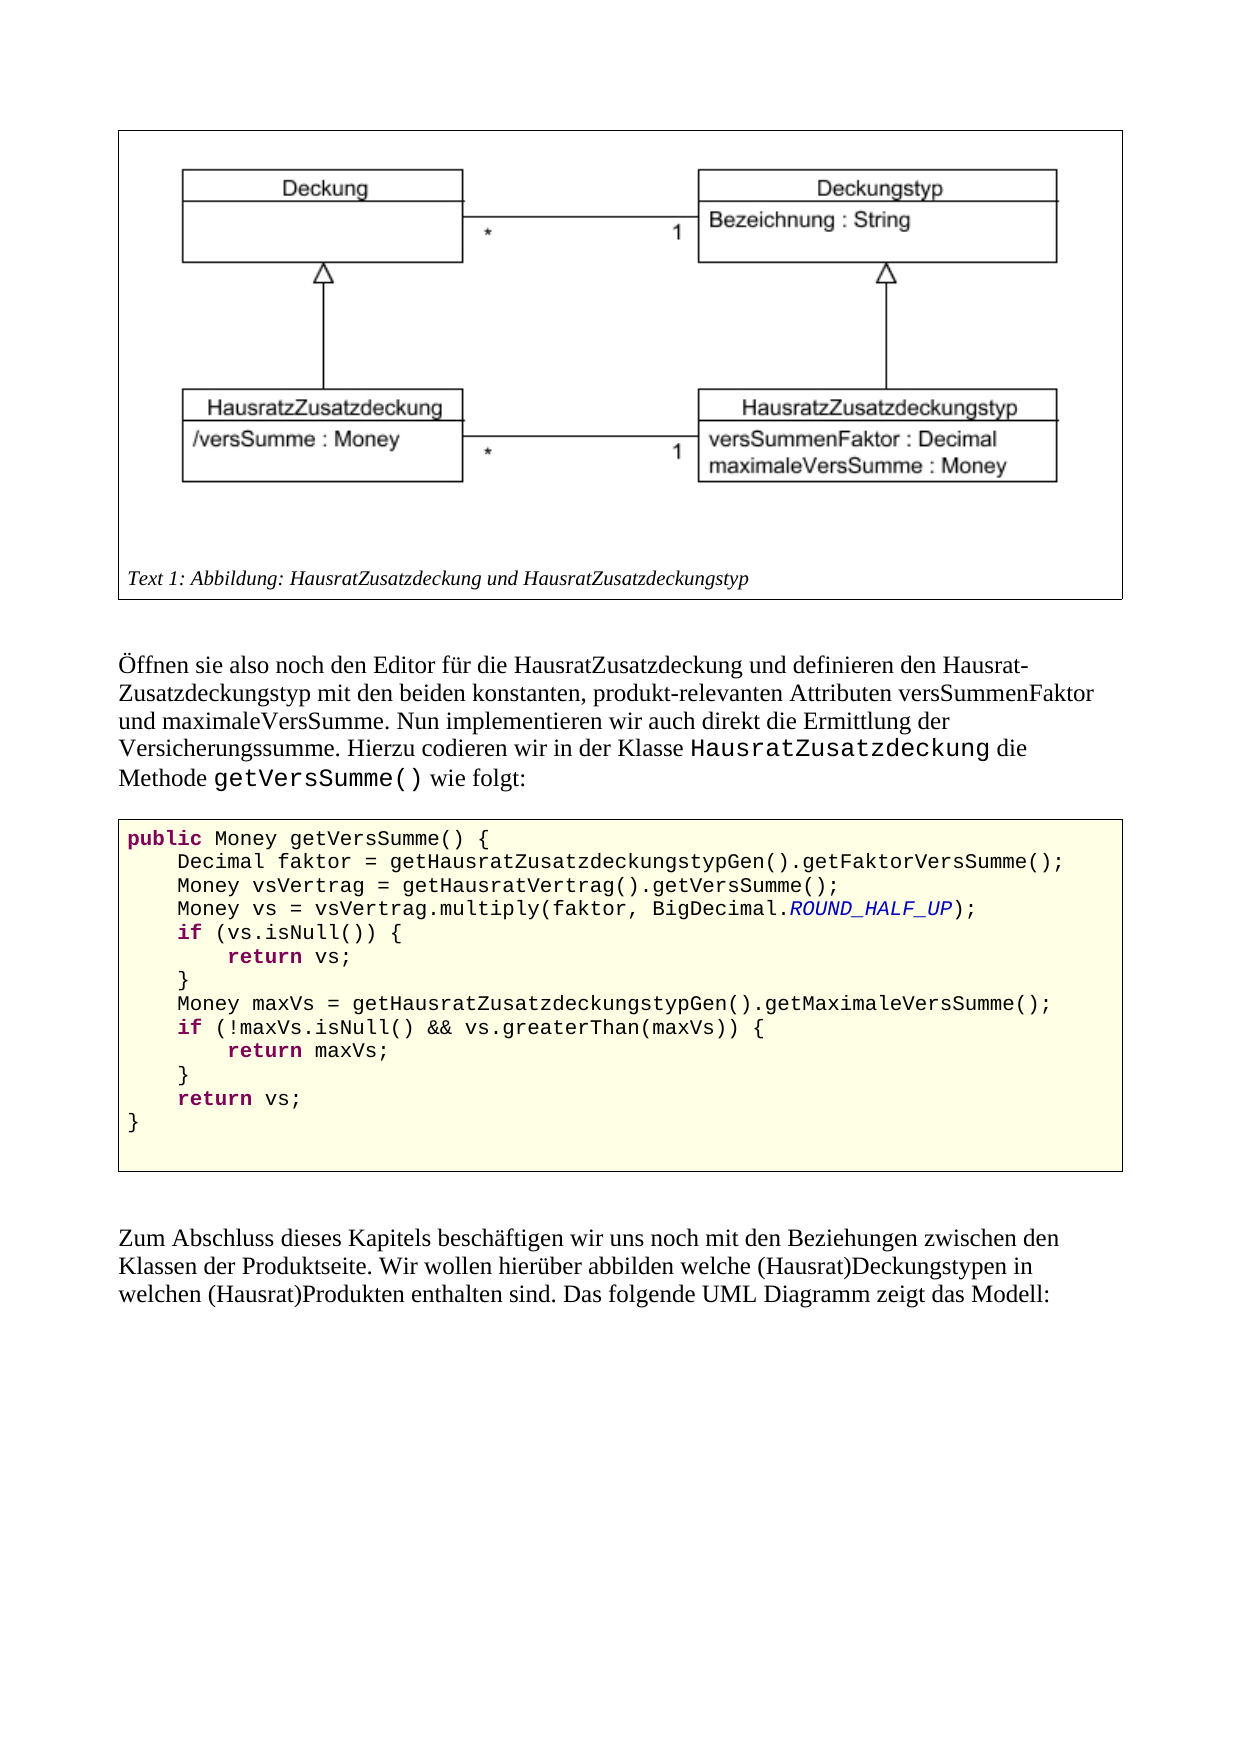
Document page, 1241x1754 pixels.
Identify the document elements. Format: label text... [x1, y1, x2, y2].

text Decimal faktor = getHausratZusatzdeckungstypGen().getFaktorVersSumme(); [127, 851, 1113, 875]
text Öffnen sie also noch den Editor für die HausratZusatzdeckung und definieren den Hausrat-Zusatzdeckungstyp mit den beiden konstanten, produkt-relevanten Attributen versSummenFaktor und maximaleVersSumme. Nun implementieren wir auch direkt die Ermittlung der Versicherungssumme. Hierzu codieren wir in der Klasse HausratZusatzdeckung die Methode getVersSumme() wie folgt: [118, 651, 1122, 794]
text } [127, 969, 1113, 993]
text } [127, 1064, 1113, 1088]
text Text 1: Abbildung: HausratZusatzdeckung und HausratZusatzdeckungstyp [127, 567, 1113, 590]
text Money vs = vsVertrag.multiply(faktor, BigDecimal.ROUND_HALF_UP); [127, 898, 1113, 922]
text Money maxVs = getHausratZusatzdeckungstypGen().getMaximaleVersSumme(); [127, 993, 1113, 1017]
text Zum Abschluss dieses Kapitels beschäftigen wir uns noch mit den Beziehungen zwischen den Klassen der Produktseite. Wir wollen hierüber abbilden welche (Hausrat)Deckungstypen in welchen (Hausrat)Produkten enthalten sind. Das folgende UML Diagramm zeigt das Modell: [118, 1224, 1122, 1307]
text return vs; [127, 946, 1113, 969]
text if (vs.isNull()) { [127, 922, 1113, 946]
text public Money getVersSumme() { [127, 827, 1113, 851]
text return maxVs; [127, 1040, 1113, 1064]
text Money vsVertrag = getHausratVertrag().getVersSumme(); [127, 875, 1113, 898]
text return vs; [127, 1088, 1113, 1111]
text if (!maxVs.isNull() && vs.greaterThan(maxVs)) { [127, 1017, 1113, 1040]
picture [151, 138, 1089, 514]
text } [127, 1111, 1113, 1135]
